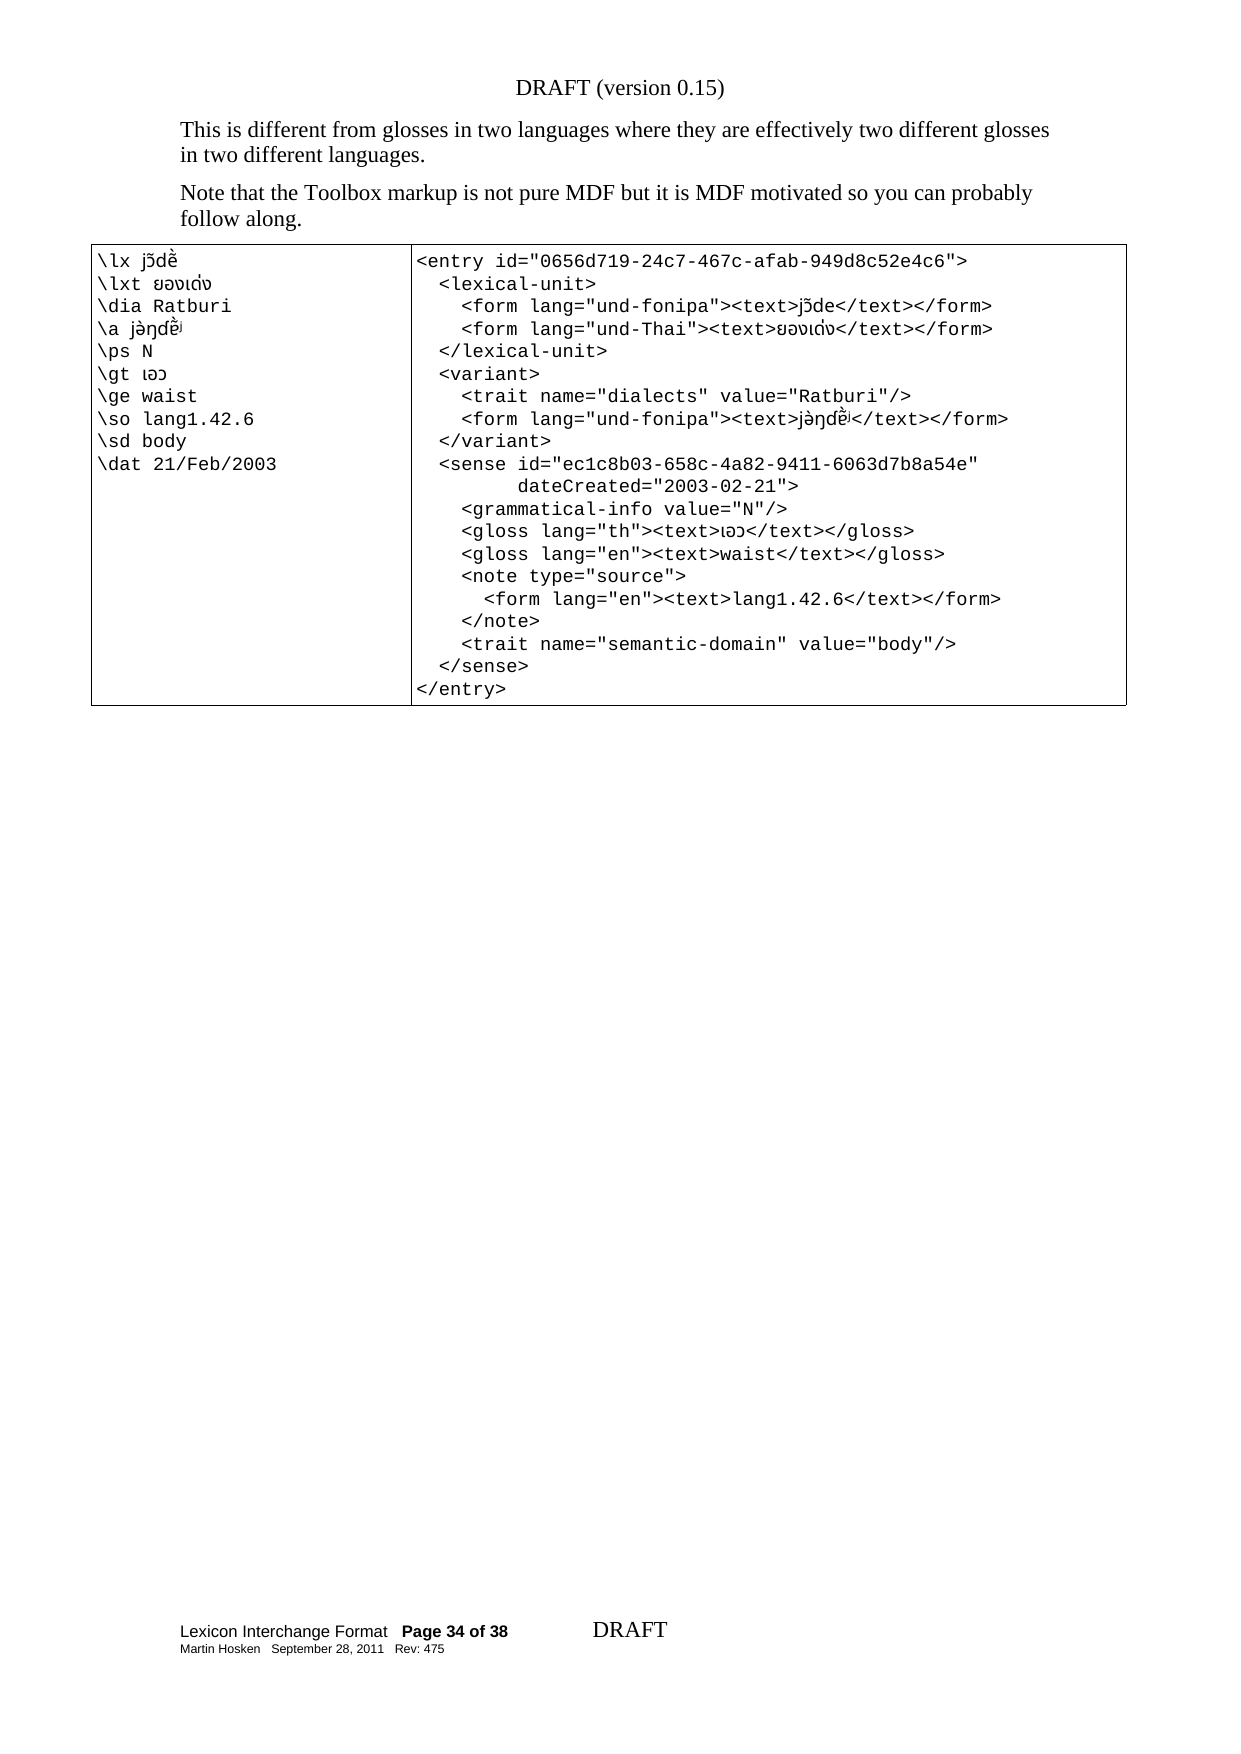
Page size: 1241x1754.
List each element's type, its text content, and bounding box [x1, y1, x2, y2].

text Note that the Toolbox markup is not pure MDF but it is MDF motivated so you can probably follow along. [180, 180, 1060, 231]
text This is different from glosses in two languages where they are effectively two different glosses in two different languages. [180, 117, 1060, 168]
table_header \lx jɔ̃dẽ̀ \lxt ยองเด่ง \dia Ratburi \a jə̀ŋɗɐ̃̀ʲ \ps N \gt เอว \ge waist \so lang1.42.6 \sd body \dat 21/Feb/2003 [92, 245, 411, 705]
table_header <entry id="0656d719-24c7-467c-afab-949d8c52e4c6"> <lexical-unit> <form lang="und-fonipa"><text>jɔ̃de</text></form> <form lang="und-Thai"><text>ยองเด่ง</text></form> </lexical-unit> <variant> <trait name="dialects" value="Ratburi"/> <form lang="und-fonipa"><text>jə̀ŋɗɐ̃̀ʲ</text></form> </variant> <sense id="ec1c8b03-658c-4a82-9411-6063d7b8a54e" dateCreated="2003-02-21"> <grammatical-info value="N"/> <gloss lang="th"><text>เอว</text></gloss> <gloss lang="en"><text>waist</text></gloss> <note type="source"> <form lang="en"><text>lang1.42.6</text></form> </note> <trait name="semantic-domain" value="body"/> </sense> </entry> [412, 245, 1126, 705]
